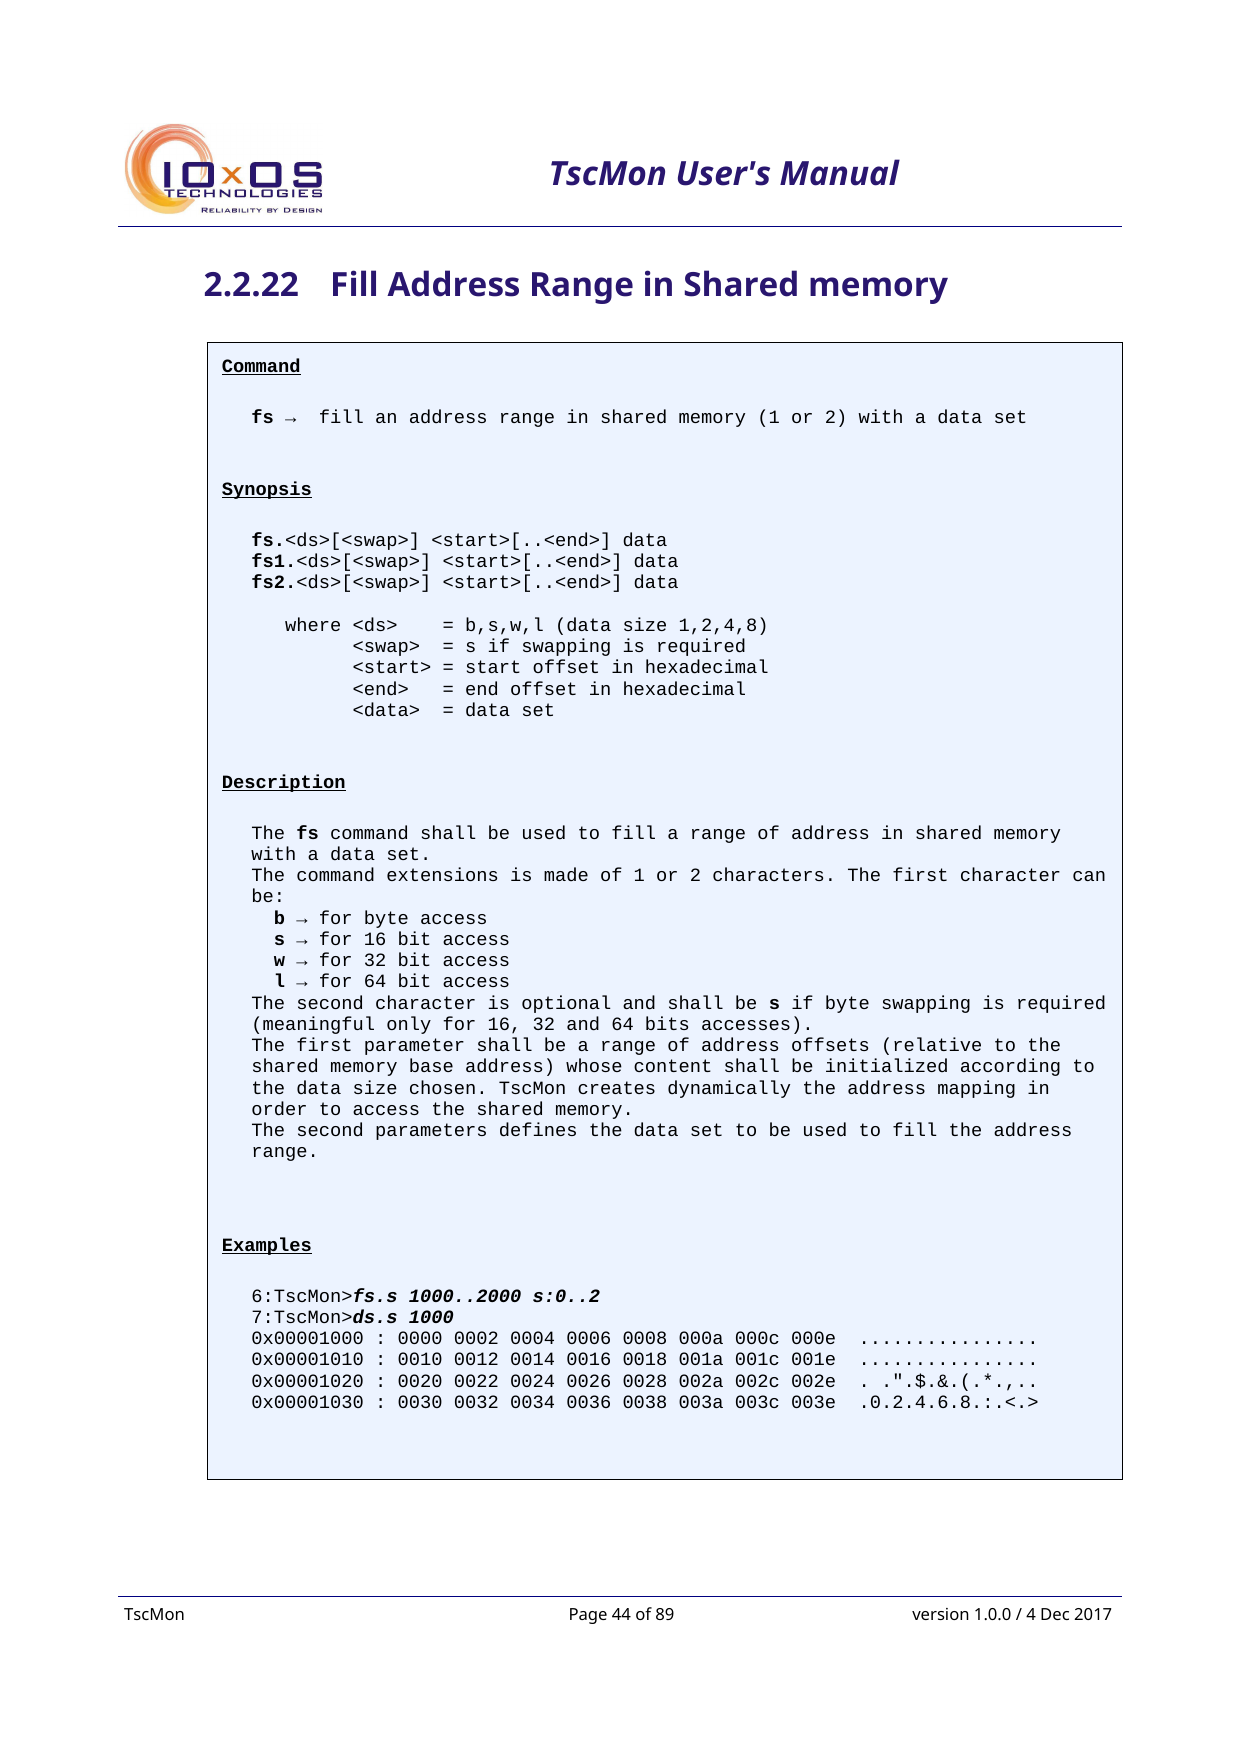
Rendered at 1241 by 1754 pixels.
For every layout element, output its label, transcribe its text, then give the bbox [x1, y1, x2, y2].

text The first parameter shall be a range of address offsets (relative to the shared memory base address) whose content shall be initialized according to the data size chosen. TscMon creates dynamically the address mapping in order to access the shared memory. [208, 1036, 1122, 1121]
text Command [208, 343, 1122, 393]
text <data> = data set [208, 701, 1122, 722]
text where <ds> = b,s,w,l (data size 1,2,4,8) [208, 616, 1122, 637]
subtitle Synopsis [208, 465, 1122, 516]
text The second character is optional and shall be s if byte swapping is required (meaningful only for 16, 32 and 64 bits accesses). [208, 993, 1122, 1036]
text The command extensions is made of 1 or 2 characters. The first character can be: [208, 866, 1122, 908]
text 0x00001030 : 0030 0032 0034 0036 0038 003a 003c 003e .0.2.4.6.8.:.<.> [208, 1393, 1122, 1429]
text fs2.<ds>[<swap>] <start>[..<end>] data [208, 573, 1122, 594]
text fs → fill an address range in shared memory (1 or 2) with a data set [208, 393, 1122, 429]
text The second parameters defines the data set to be used to fill the address range. [208, 1121, 1122, 1163]
text 6:TscMon>fs.s 1000..2000 s:0..2 [208, 1272, 1122, 1308]
text fs1.<ds>[<swap>] <start>[..<end>] data [208, 552, 1122, 573]
text 7:TscMon>ds.s 1000 [208, 1308, 1122, 1329]
text The fs command shall be used to fill a range of address in shared memory with a data set. [208, 809, 1122, 866]
subtitle Fill Address Range in Shared memory [195, 261, 1122, 306]
text w → for 32 bit access [208, 951, 1122, 972]
text l → for 64 bit access [208, 972, 1122, 993]
text fs.<ds>[<swap>] <start>[..<end>] data [208, 516, 1122, 552]
subtitle Examples [208, 1221, 1122, 1272]
text b → for byte access [208, 908, 1122, 930]
text s → for 16 bit access [208, 930, 1122, 951]
text <end> = end offset in hexadecimal [208, 679, 1122, 701]
text <start> = start offset in hexadecimal [208, 658, 1122, 679]
text 0x00001000 : 0000 0002 0004 0006 0008 000a 000c 000e ................ [208, 1329, 1122, 1350]
picture [123, 123, 323, 217]
text 0x00001010 : 0010 0012 0014 0016 0018 001a 001c 001e ................ [208, 1350, 1122, 1371]
text 0x00001020 : 0020 0022 0024 0026 0028 002a 002c 002e . .".$.&.(.*.,.. [208, 1371, 1122, 1393]
text <swap> = s if swapping is required [208, 637, 1122, 658]
subtitle Description [208, 758, 1122, 809]
